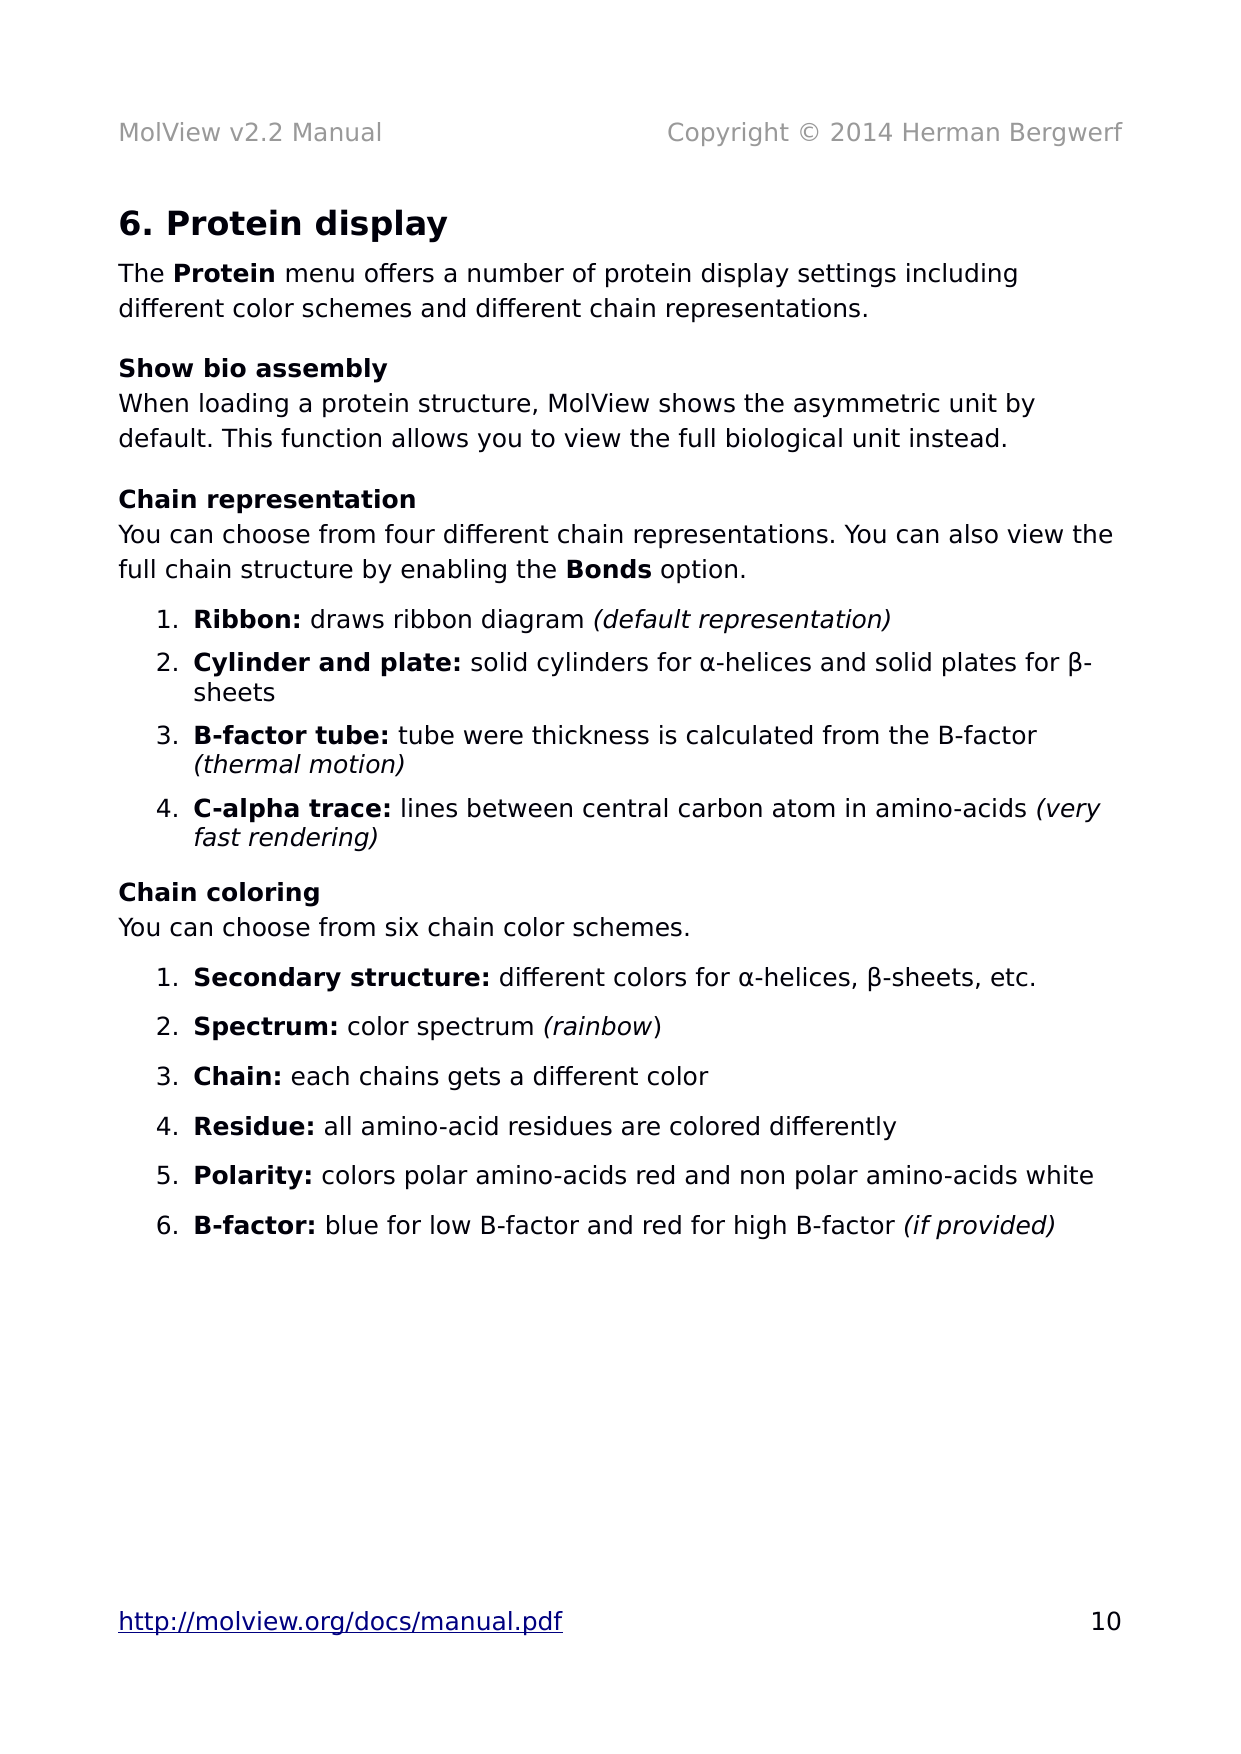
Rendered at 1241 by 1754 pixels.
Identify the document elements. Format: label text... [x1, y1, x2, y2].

list C-alpha trace: lines between central carbon atom in amino-acids (very fast rendering) [156, 794, 1122, 853]
text The Protein menu offers a number of protein display settings including different color schemes and different chain representations. [118, 259, 1122, 323]
list Chain: each chains gets a different color [156, 1062, 1122, 1091]
list Secondary structure: different colors for α-helices, β-sheets, etc. [156, 963, 1122, 992]
subtitle Chain representation [118, 485, 1122, 514]
list Cylinder and plate: solid cylinders for α-helices and solid plates for β-sheets [156, 648, 1122, 707]
subtitle 6. Protein display [118, 205, 1122, 244]
text When loading a protein structure, MolView shows the asymmetric unit by default. This function allows you to view the full biological unit instead. [118, 389, 1122, 454]
text You can choose from six chain color schemes. [118, 913, 1122, 943]
subtitle Show bio assembly [118, 354, 1122, 383]
list Residue: all amino-acid residues are colored differently [156, 1112, 1122, 1141]
list Polarity: colors polar amino-acids red and non polar amino-acids white [156, 1161, 1122, 1191]
text You can choose from four different chain representations. You can also view the full chain structure by enabling the Bonds option. [118, 520, 1122, 584]
list Spectrum: color spectrum (rainbow) [156, 1013, 1122, 1042]
subtitle Chain coloring [118, 878, 1122, 907]
list Ribbon: draws ribbon diagram (default representation) [156, 605, 1122, 634]
list B-factor: blue for low B-factor and red for high B-factor (if provided) [156, 1211, 1122, 1240]
list B-factor tube: tube were thickness is calculated from the B-factor (thermal motion) [156, 721, 1122, 780]
